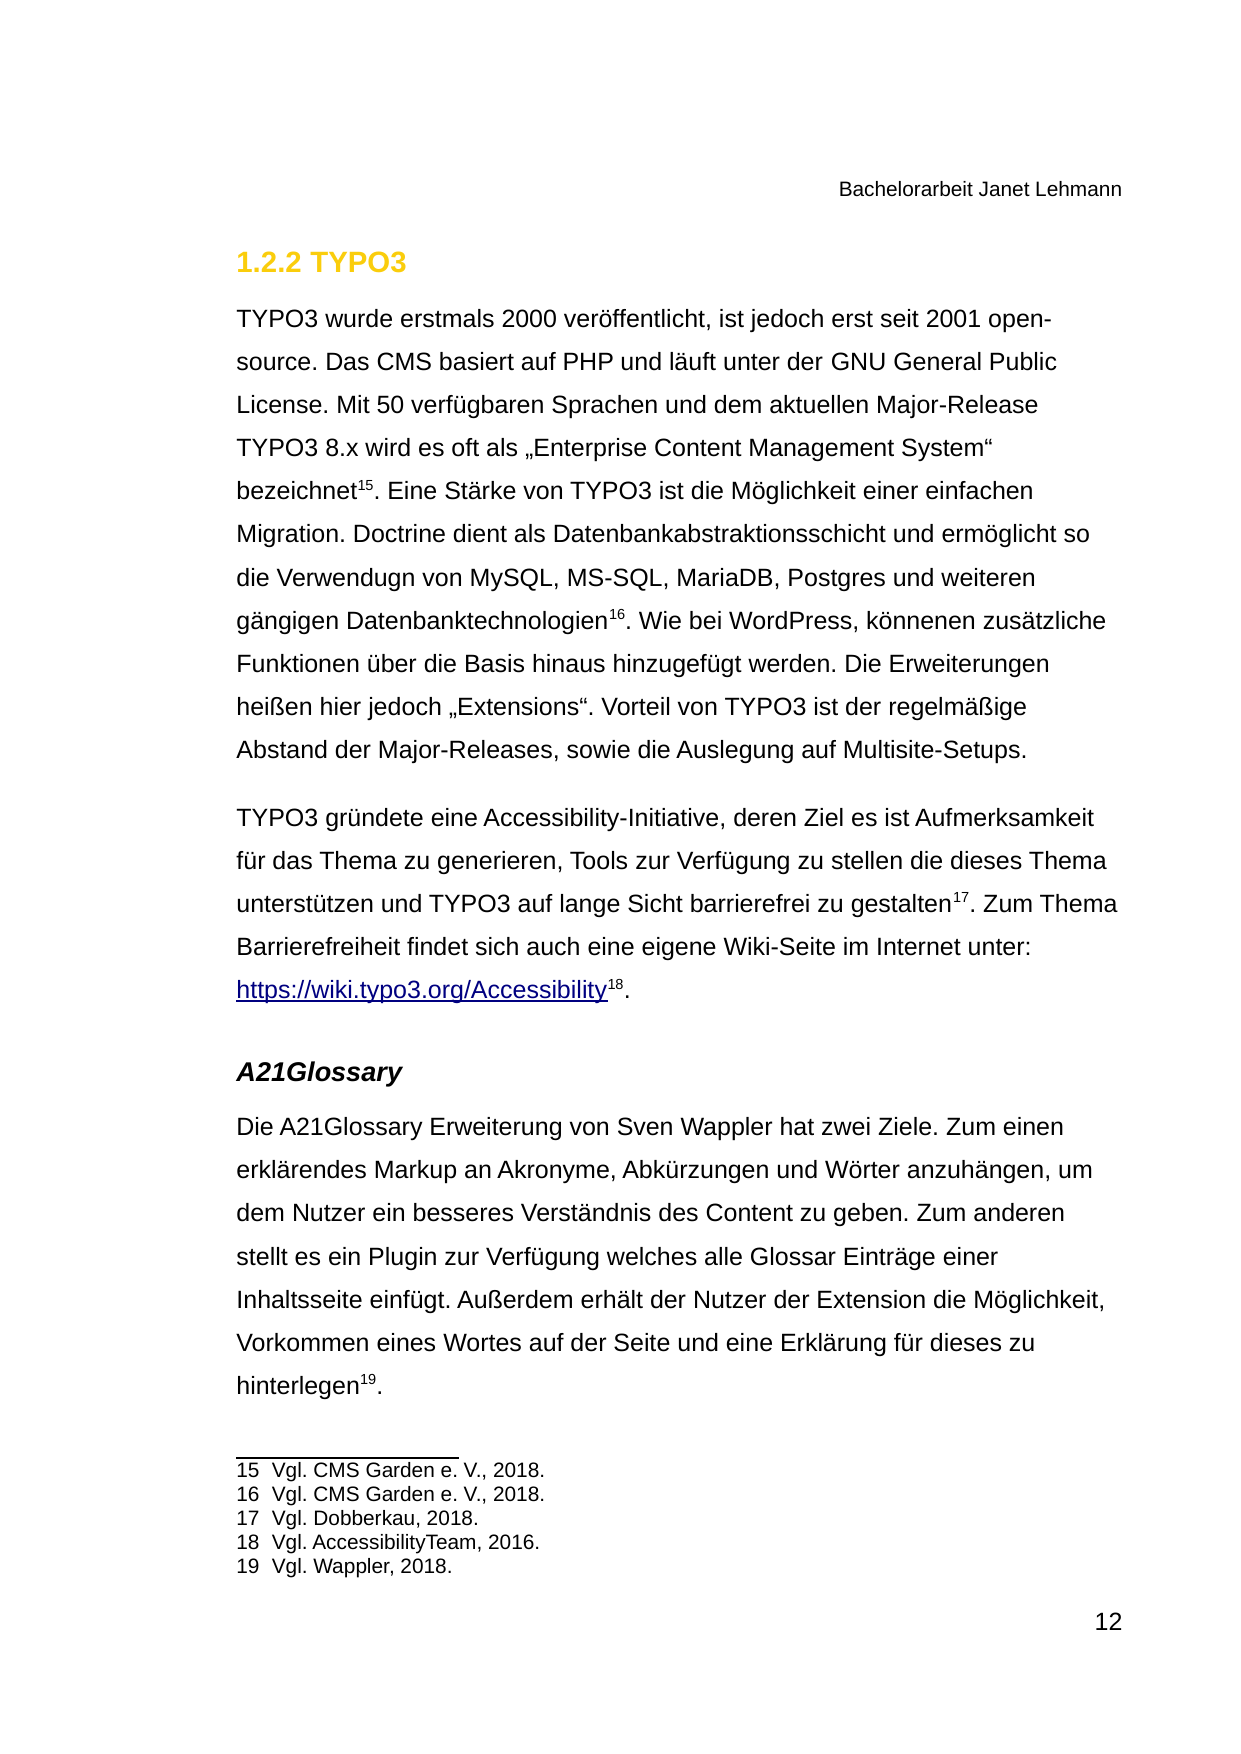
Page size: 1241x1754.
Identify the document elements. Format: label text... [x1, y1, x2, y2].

text TYPO3 gründete eine Accessibility-Initiative, deren Ziel es ist Aufmerksamkeit für das Thema zu generieren, Tools zur Verfügung zu stellen die dieses Thema unterstützen und TYPO3 auf lange Sicht barrierefrei zu gestalten. Zum Thema Barrierefreiheit findet sich auch eine eigene Wiki-Seite im Internet unter: https://wiki.typo3.org/Accessibility. [236, 803, 1122, 1004]
subtitle TYPO3 [236, 245, 1122, 279]
text Vgl. Dobberkau, 2018. [236, 1506, 1122, 1530]
text Vgl. Wappler, 2018. [236, 1554, 1122, 1578]
text Die A21Glossary Erweiterung von Sven Wappler hat zwei Ziele. Zum einen erklärendes Markup an Akronyme, Abkürzungen und Wörter anzuhängen, um dem Nutzer ein besseres Verständnis des Content zu geben. Zum anderen stellt es ein Plugin zur Verfügung welches alle Glossar Einträge einer Inhaltsseite einfügt. Außerdem erhält der Nutzer der Extension die Möglichkeit, Vorkommen eines Wortes auf der Seite und eine Erklärung für dieses zu hinterlegen. [236, 1112, 1122, 1400]
text TYPO3 wurde erstmals 2000 veröffentlicht, ist jedoch erst seit 2001 open-source. Das CMS basiert auf PHP und läuft unter der GNU General Public License. Mit 50 verfügbaren Sprachen und dem aktuellen Major-Release TYPO3 8.x wird es oft als „Enterprise Content Management System“ bezeichnet. Eine Stärke von TYPO3 ist die Möglichkeit einer einfachen Migration. Doctrine dient als Datenbankabstraktionsschicht und ermöglicht so die Verwendugn von MySQL, MS-SQL, MariaDB, Postgres und weiteren gängigen Datenbanktechnologien. Wie bei WordPress, könnenen zusätzliche Funktionen über die Basis hinaus hinzugefügt werden. Die Erweiterungen heißen hier jedoch „Extensions“. Vorteil von TYPO3 ist der regelmäßige Abstand der Major-Releases, sowie die Auslegung auf Multisite-Setups. [236, 304, 1122, 764]
subtitle A21Glossary [236, 1056, 1122, 1087]
text Vgl. AccessibilityTeam, 2016. [236, 1530, 1122, 1554]
text Vgl. CMS Garden e. V., 2018. [236, 1458, 1122, 1482]
text Vgl. CMS Garden e. V., 2018. [236, 1482, 1122, 1506]
